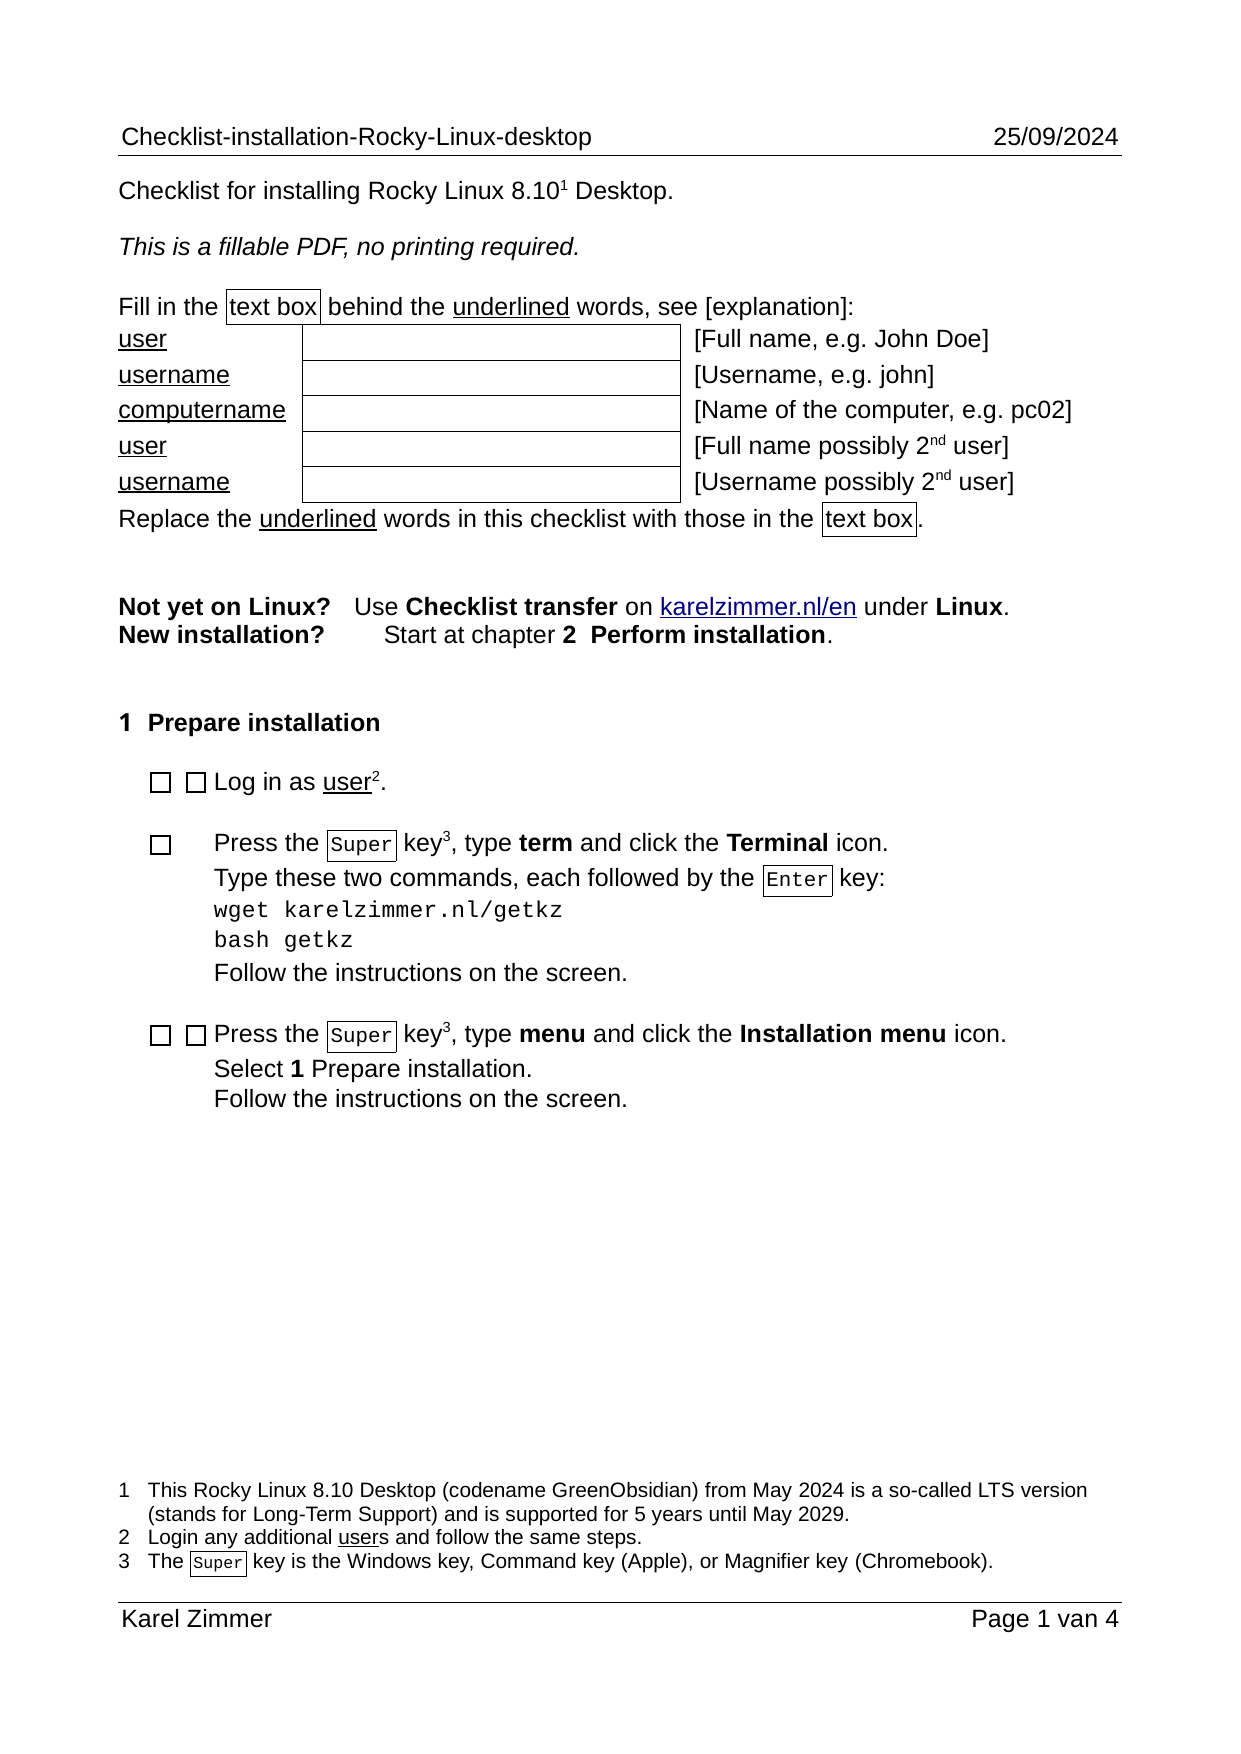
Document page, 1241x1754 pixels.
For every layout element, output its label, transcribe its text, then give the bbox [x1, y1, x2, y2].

table_cell [118, 897, 142, 928]
table_cell Follow the instructions on the screen. [213, 1084, 1122, 1114]
table_cell [142, 1019, 177, 1053]
table_cell [118, 1053, 142, 1084]
table_cell [118, 863, 142, 897]
table_header Log in as USER. [213, 767, 1122, 797]
table_cell [177, 958, 213, 988]
table_cell [177, 863, 213, 897]
text New installation? Start at chapter 2 Perform installation. [118, 621, 1122, 649]
table_cell [142, 1084, 177, 1114]
text user [118, 324, 302, 360]
table_cell [142, 798, 177, 828]
text [Full name, e.g. John Doe] [681, 324, 1122, 360]
table_cell [177, 897, 213, 928]
text USERName [118, 466, 302, 502]
text text box [227, 290, 320, 324]
text behind the underlined words, see [explanation]: [321, 289, 1122, 324]
table_cell [177, 1019, 213, 1053]
table_cell Follow the instructions on the screen. [213, 958, 1122, 988]
table_cell [177, 828, 213, 862]
table_header [118, 767, 142, 797]
list Prepare installation [118, 705, 1122, 739]
table_cell [177, 928, 213, 958]
table_cell [177, 988, 213, 1018]
text USERname [118, 360, 302, 395]
table_cell [142, 928, 177, 958]
table_cell [142, 897, 177, 928]
table_cell [142, 958, 177, 988]
table_cell [177, 1053, 213, 1084]
table_cell [118, 1019, 142, 1053]
text [Full name possibly 2nd user] [681, 431, 1122, 466]
table_cell [118, 988, 142, 1018]
text USER [118, 431, 302, 466]
table_cell [118, 928, 142, 958]
text COMPUTERNAme [118, 395, 302, 431]
text This Rocky Linux 8.10 Desktop (codename GreenObsidian) from May 2024 is a so-called LTS version (stands for Long-Term Support) and is supported for 5 years until May 2029. [118, 1479, 1122, 1526]
text Replace the underlined words in this checklist with those in the [118, 502, 822, 537]
table_cell [142, 1053, 177, 1084]
table_cell [213, 988, 1122, 1018]
table_cell [118, 798, 142, 828]
text Checklist for installing Rocky Linux 8.10 Desktop. [118, 177, 1122, 205]
text Fill in the [118, 289, 226, 324]
table_cell wget karelzimmer.nl/getkz [213, 897, 1122, 928]
text This is a fillable PDF, no printing required. [118, 233, 1122, 261]
table_header [177, 767, 213, 797]
text Not yet on Linux? Use Checklist transfer on karelzimmer.nl/en under Linux. [118, 593, 1122, 621]
table_cell [177, 1084, 213, 1114]
table_cell Select 1 Prepare installation. [213, 1053, 1122, 1084]
table_cell Press the Super key3, type menu and click the Installation menu icon. [213, 1019, 1122, 1053]
table_header [142, 767, 177, 797]
table_cell [142, 863, 177, 897]
table_cell Press the Super key, type term and click the Terminal icon. [213, 828, 1122, 862]
text text box [823, 503, 916, 536]
text . [917, 502, 1122, 537]
table_cell [118, 958, 142, 988]
table_cell [213, 798, 1122, 828]
text [Name of the computer, e.g. pc02] [681, 395, 1122, 431]
table_cell Type these two commands, each followed by the Enter key: [213, 863, 1122, 897]
table_cell [142, 988, 177, 1018]
table_cell [118, 828, 142, 862]
table_cell [142, 828, 177, 862]
table_cell bash getkz [213, 928, 1122, 958]
text [Username, e.g. john] [681, 360, 1122, 395]
table_cell [177, 798, 213, 828]
text [Username possibly 2nd user] [681, 466, 1122, 502]
table_cell [118, 1084, 142, 1114]
